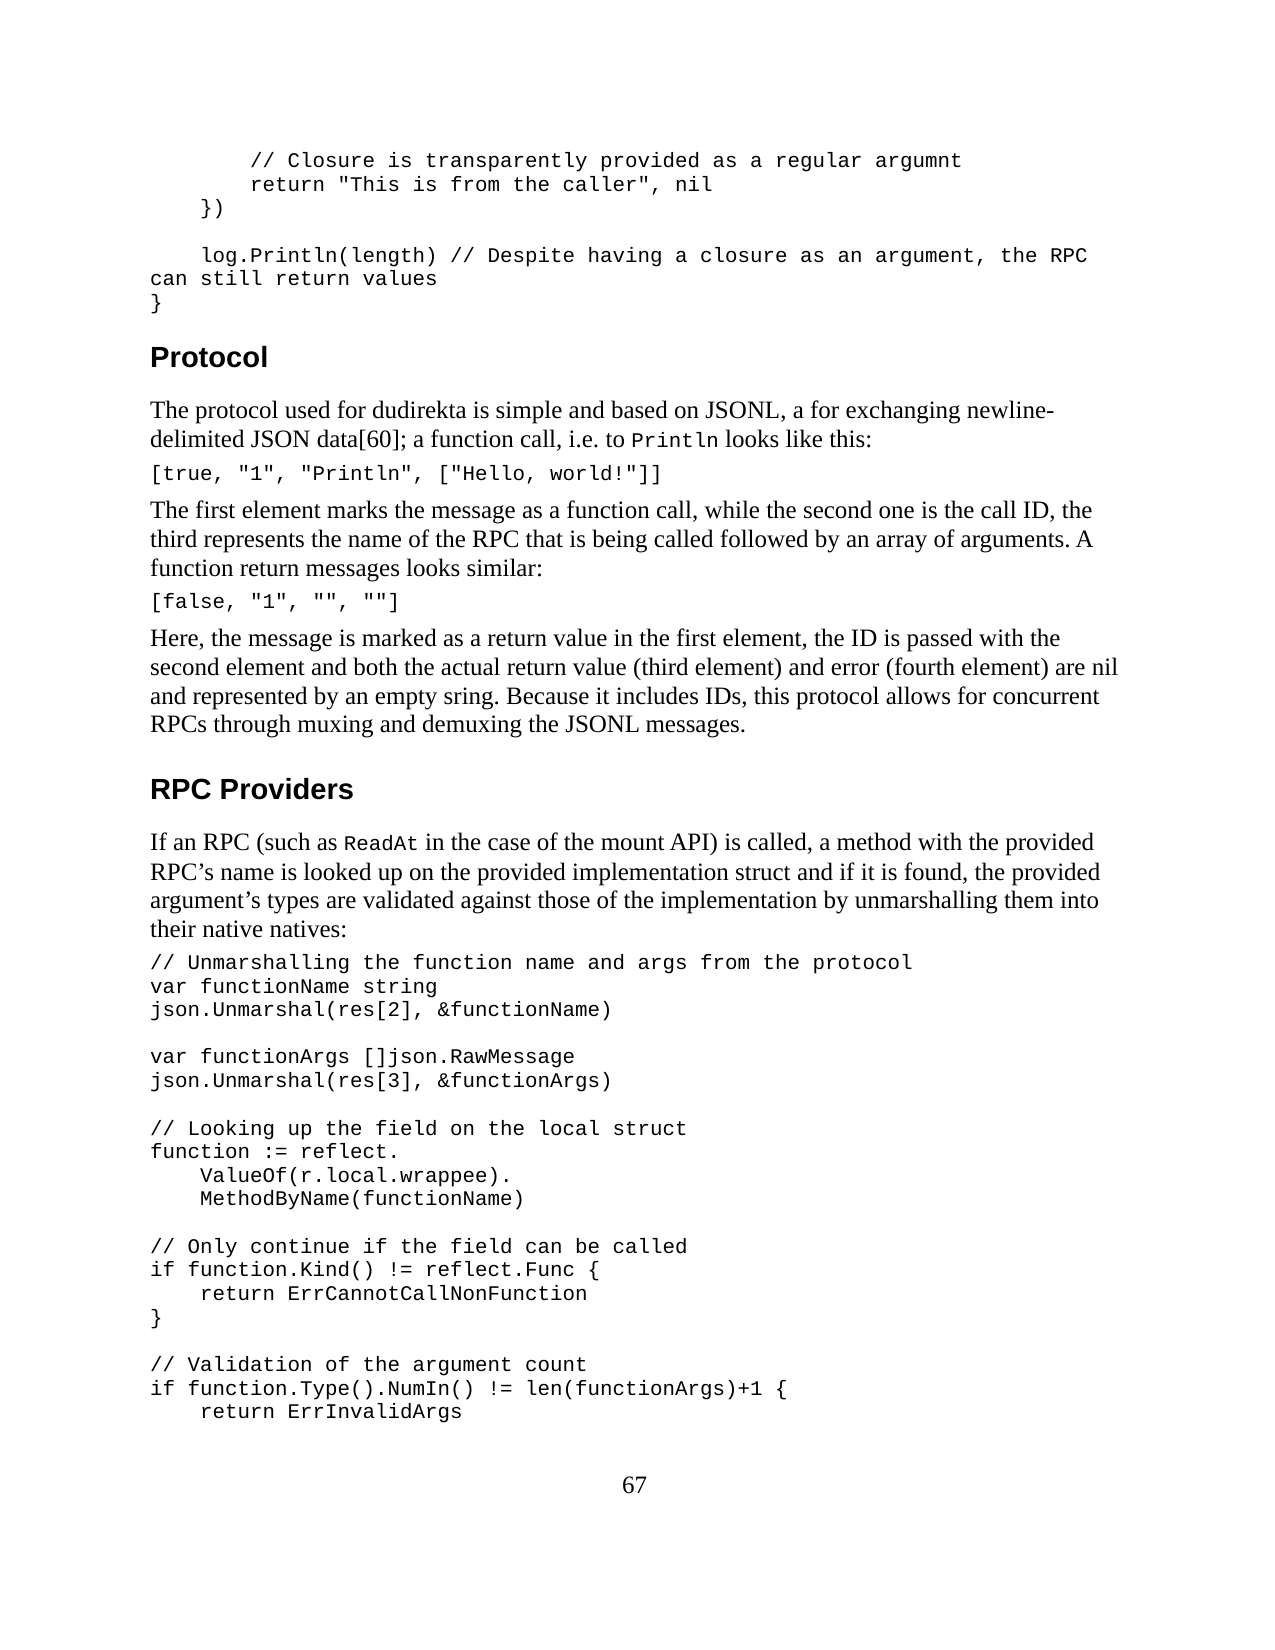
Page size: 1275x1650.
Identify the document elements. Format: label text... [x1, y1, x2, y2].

text function := reflect. [150, 1141, 1125, 1165]
text } [150, 292, 1125, 316]
text return ErrCannotCallNonFunction [150, 1283, 1125, 1307]
text The first element marks the message as a function call, while the second one is the call ID, the third represents the name of the RPC that is being called followed by an array of arguments. A function return messages looks similar: [150, 495, 1125, 582]
text // Only continue if the field can be called [150, 1236, 1125, 1259]
text If an RPC (such as ReadAt in the case of the mount API) is called, a method with the provided RPC’s name is looked up on the provided implementation struct and if it is found, the provided argument’s types are validated against those of the implementation by unmarshalling them into their native natives: [150, 827, 1125, 943]
text json.Unmarshal(res[3], &functionArgs) [150, 1070, 1125, 1094]
text // Unmarshalling the function name and args from the protocol [150, 952, 1125, 976]
text return "This is from the caller", nil [150, 174, 1125, 197]
subtitle Protocol [150, 341, 1125, 374]
text // Looking up the field on the local struct [150, 1117, 1125, 1141]
text return ErrInvalidArgs [150, 1401, 1125, 1425]
text // Closure is transparently provided as a regular argumnt [150, 150, 1125, 174]
text The protocol used for dudirekta is simple and based on JSONL, a for exchanging newline-delimited JSON data[60]; a function call, i.e. to Println looks like this: [150, 396, 1125, 454]
subtitle RPC Providers [150, 772, 1125, 806]
text json.Unmarshal(res[2], &functionName) [150, 999, 1125, 1023]
text if function.Kind() != reflect.Func { [150, 1259, 1125, 1283]
text MethodByName(functionName) [150, 1188, 1125, 1212]
text if function.Type().NumIn() != len(functionArgs)+1 { [150, 1378, 1125, 1401]
text // Validation of the argument count [150, 1354, 1125, 1378]
text } [150, 1307, 1125, 1330]
text log.Println(length) // Despite having a closure as an argument, the RPC can still return values [150, 244, 1125, 292]
text var functionArgs []json.RawMessage [150, 1047, 1125, 1070]
text [false, "1", "", ""] [150, 591, 1125, 614]
text }) [150, 197, 1125, 221]
text [true, "1", "Println", ["Hello, world!"]] [150, 463, 1125, 486]
text Here, the message is marked as a return value in the first element, the ID is passed with the second element and both the actual return value (third element) and error (fourth element) are nil and represented by an empty sring. Because it includes IDs, this protocol allows for concurrent RPCs through muxing and demuxing the JSONL messages. [150, 623, 1125, 738]
text ValueOf(r.local.wrappee). [150, 1165, 1125, 1188]
text var functionName string [150, 976, 1125, 999]
